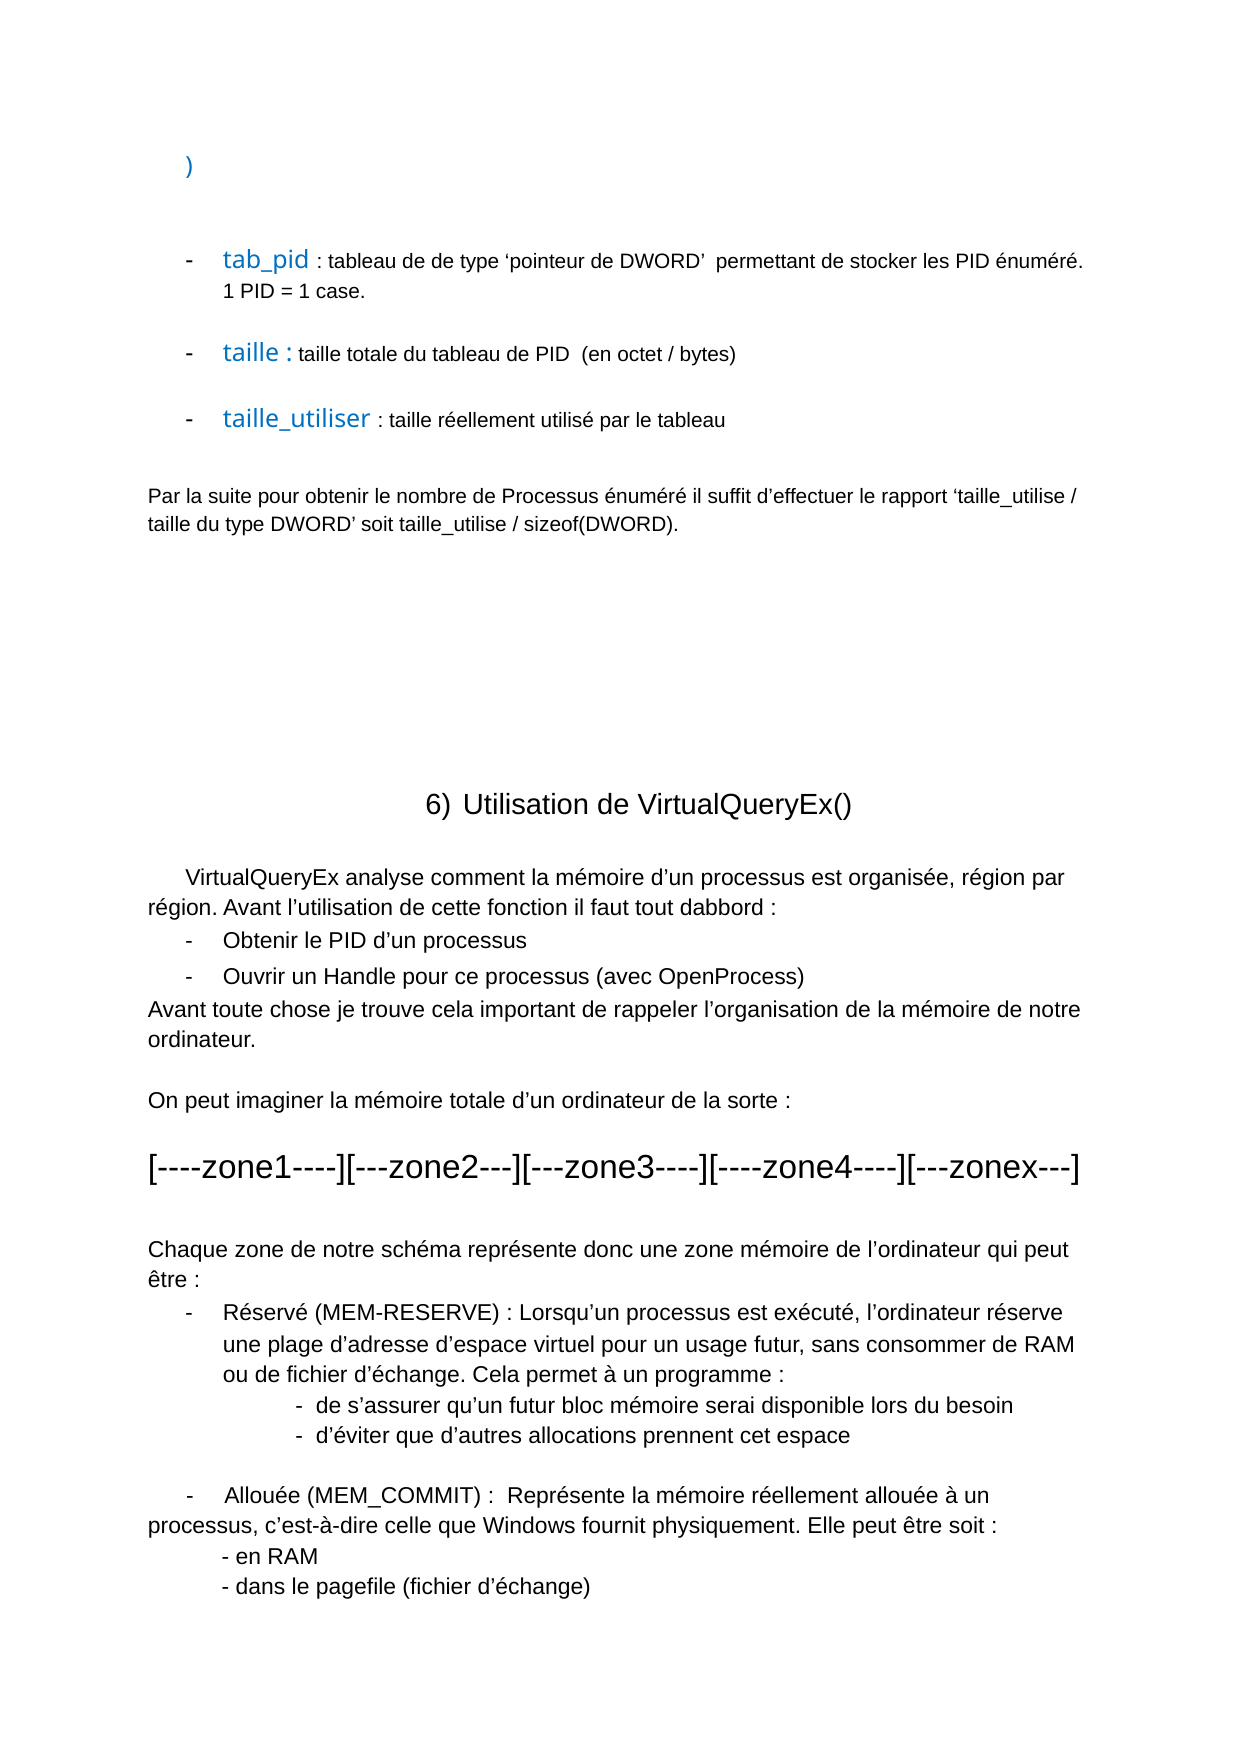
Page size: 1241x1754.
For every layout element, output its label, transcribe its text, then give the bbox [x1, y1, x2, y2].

text Avant toute chose je trouve cela important de rappeler l’organisation de la mémoire de notre ordinateur. [148, 996, 1093, 1053]
list Obtenir le PID d’un processus [185, 924, 1093, 956]
list taille : taille totale du tableau de PID (en octet / bytes) [185, 334, 1093, 368]
list Réservé (MEM-RESERVE) : Lorsqu’un processus est exécuté, l’ordinateur réserve une plage d’adresse d’espace virtuel pour un usage futur, sans consommer de RAM ou de fichier d’échange. Cela permet à un programme : [185, 1296, 1093, 1388]
list taille_utiliser : taille réellement utilisé par le tableau [185, 401, 1093, 435]
list Utilisation de VirtualQueryEx() [185, 787, 1093, 820]
text VirtualQueryEx analyse comment la mémoire d’un processus est organisée, région par région. Avant l’utilisation de cette fonction il faut tout dabbord : [148, 864, 1093, 921]
text [----zone1----][---zone2---][---zone3----][----zone4----][---zonex---] [148, 1147, 1093, 1186]
text - dans le pagefile (fichier d’échange) [148, 1573, 1093, 1599]
text ) [185, 148, 1093, 182]
text On peut imaginer la mémoire totale d’un ordinateur de la sorte : [148, 1087, 1093, 1113]
text - de s’assurer qu’un futur bloc mémoire serai disponible lors du besoin [259, 1392, 1093, 1418]
text - Allouée (MEM_COMMIT) : Représente la mémoire réellement allouée à un processus, c’est-à-dire celle que Windows fournit physiquement. Elle peut être soit : [148, 1482, 1093, 1539]
text Par la suite pour obtenir le nombre de Processus énuméré il suffit d’effectuer le rapport ‘taille_utilise / taille du type DWORD’ soit taille_utilise / sizeof(DWORD). [148, 484, 1093, 536]
list Ouvrir un Handle pour ce processus (avec OpenProcess) [185, 960, 1093, 992]
text - en RAM [148, 1543, 1093, 1569]
text - d’éviter que d’autres allocations prennent cet espace [259, 1422, 1093, 1448]
text Chaque zone de notre schéma représente donc une zone mémoire de l’ordinateur qui peut être : [148, 1236, 1093, 1292]
list tab_pid : tableau de de type ‘pointeur de DWORD’ permettant de stocker les PID énuméré. 1 PID = 1 case. [185, 242, 1093, 303]
